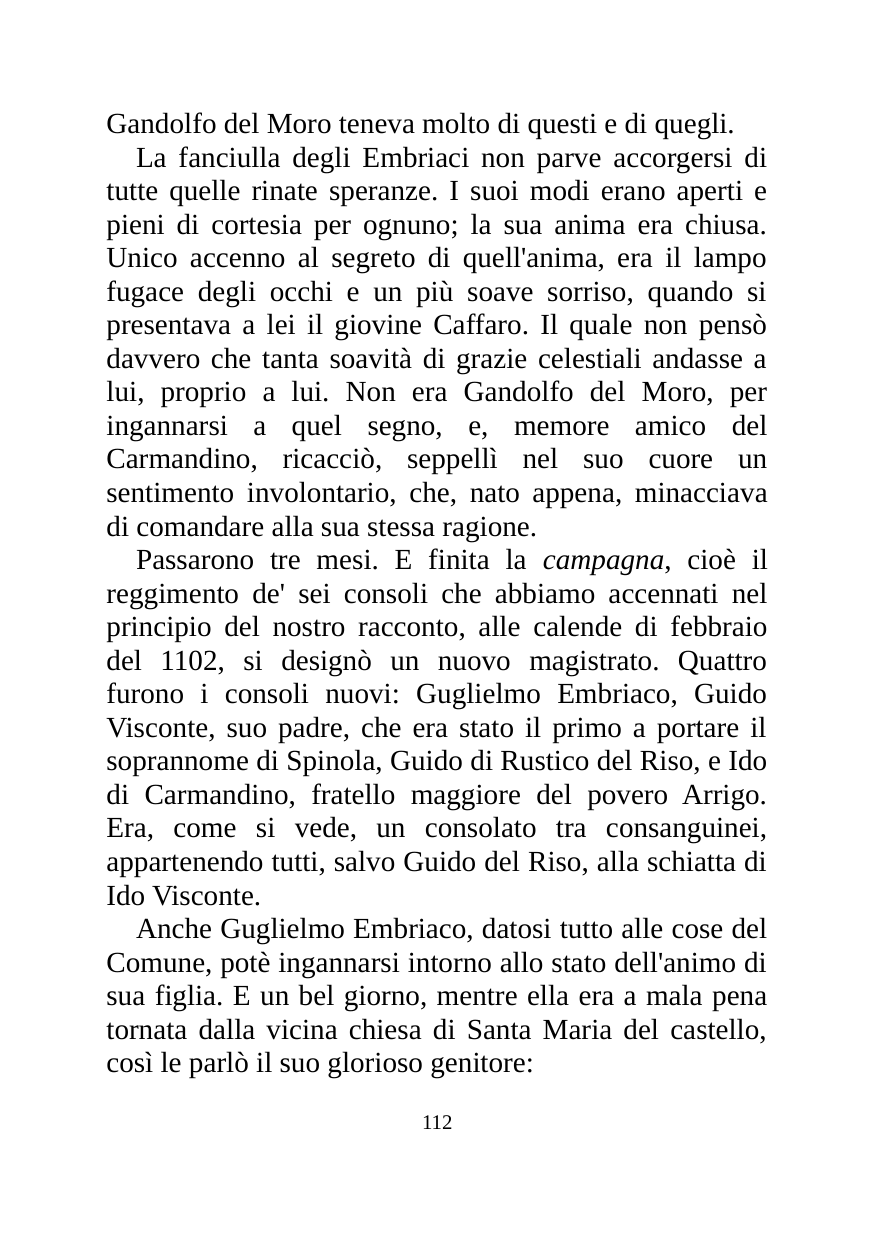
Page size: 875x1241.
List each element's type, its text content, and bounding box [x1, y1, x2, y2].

text Passarono tre mesi. E finita la campagna, cioè il reggimento de' sei consoli che abbiamo accennati nel principio del nostro racconto, alle calende di febbraio del 1102, si designò un nuovo magistrato. Quattro furono i consoli nuovi: Guglielmo Embriaco, Guido Visconte, suo padre, che era stato il primo a portare il soprannome di Spinola, Guido di Rustico del Riso, e Ido di Carmandino, fratello maggiore del povero Arrigo. Era, come si vede, un consolato tra consanguinei, appartenendo tutti, salvo Guido del Riso, alla schiatta di Ido Visconte. [106, 542, 768, 911]
text La fanciulla degli Embriaci non parve accorgersi di tutte quelle rinate speranze. I suoi modi erano aperti e pieni di cortesia per ognuno; la sua anima era chiusa. Unico accenno al segreto di quell'anima, era il lampo fugace degli occhi e un più soave sorriso, quando si presentava a lei il giovine Caffaro. Il quale non pensò davvero che tanta soavità di grazie celestiali andasse a lui, proprio a lui. Non era Gandolfo del Moro, per ingannarsi a quel segno, e, memore amico del Carmandino, ricacciò, seppellì nel suo cuore un sentimento involontario, che, nato appena, minacciava di comandare alla sua stessa ragione. [106, 140, 768, 542]
text Anche Guglielmo Embriaco, datosi tutto alle cose del Comune, potè ingannarsi intorno allo stato dell'animo di sua figlia. E un bel giorno, mentre ella era a mala pena tornata dalla vicina chiesa di Santa Maria del castello, così le parlò il suo glorioso genitore: [106, 911, 768, 1079]
text Gandolfo del Moro teneva molto di questi e di quegli. [106, 106, 768, 140]
